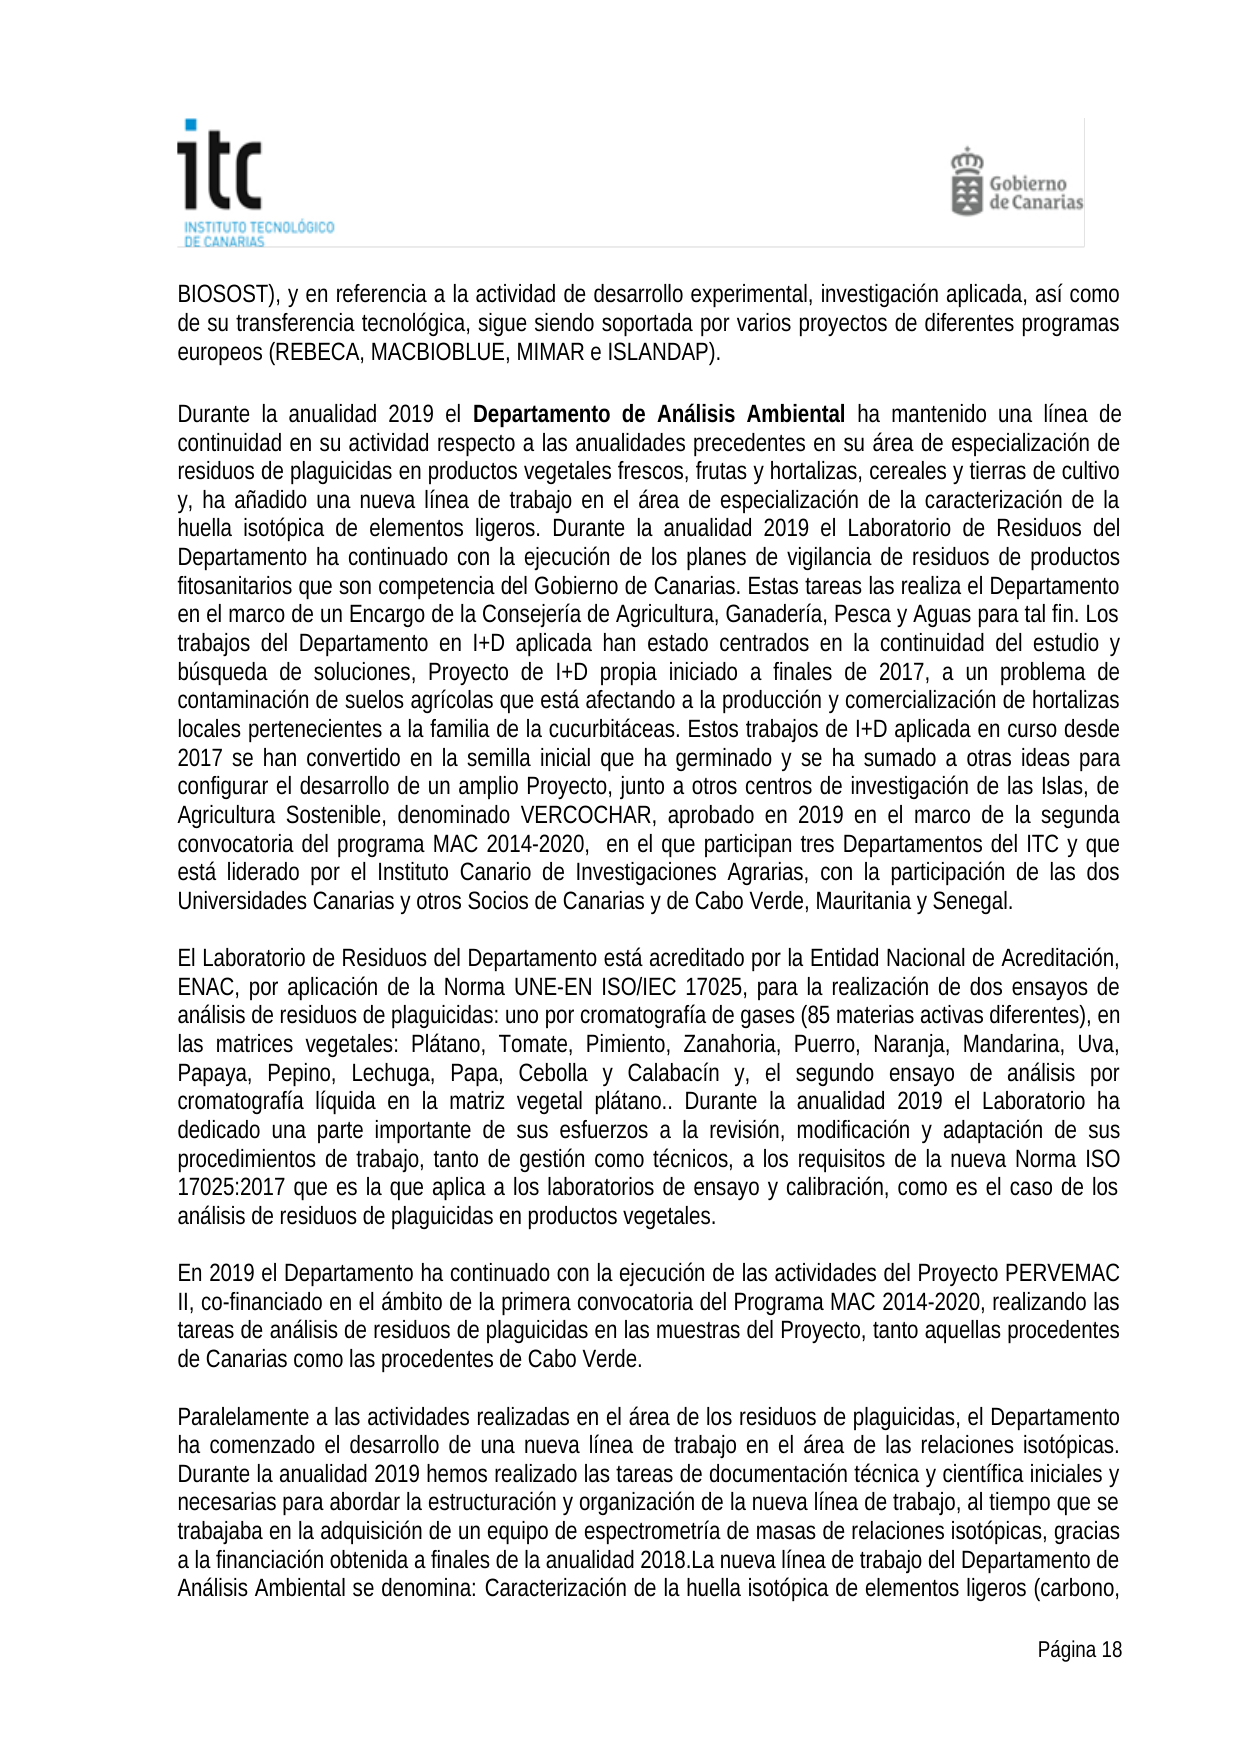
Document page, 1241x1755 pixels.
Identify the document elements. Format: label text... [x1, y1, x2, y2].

text En 2019 el Departamento ha continuado con la ejecución de las actividades del Proyecto PERVEMAC II, co-financiado en el ámbito de la primera convocatoria del Programa MAC 2014-2020, realizando las tareas de análisis de residuos de plaguicidas en las muestras del Proyecto, tanto aquellas procedentes de Canarias como las procedentes de Cabo Verde. [177, 1258, 1122, 1373]
text Paralelamente a las actividades realizadas en el área de los residuos de plaguicidas, el Departamento ha comenzado el desarrollo de una nueva línea de trabajo en el área de las relaciones isotópicas. Durante la anualidad 2019 hemos realizado las tareas de documentación técnica y científica iniciales y necesarias para abordar la estructuración y organización de la nueva línea de trabajo, al tiempo que se trabajaba en la adquisición de un equipo de espectrometría de masas de relaciones isotópicas, gracias a la financiación obtenida a finales de la anualidad 2018.La nueva línea de trabajo del Departamento de Análisis Ambiental se denomina: Caracterización de la huella isotópica de elementos ligeros (carbono, [177, 1401, 1122, 1602]
text BIOSOST), y en referencia a la actividad de desarrollo experimental, investigación aplicada, así como de su transferencia tecnológica, sigue siendo soportada por varios proyectos de diferentes programas europeos (REBECA, MACBIOBLUE, MIMAR e ISLANDAP). [177, 279, 1122, 365]
text El Laboratorio de Residuos del Departamento está acreditado por la Entidad Nacional de Acreditación, ENAC, por aplicación de la Norma UNE-EN ISO/IEC 17025, para la realización de dos ensayos de análisis de residuos de plaguicidas: uno por cromatografía de gases (85 materias activas diferentes), en las matrices vegetales: Plátano, Tomate, Pimiento, Zanahoria, Puerro, Naranja, Mandarina, Uva, Papaya, Pepino, Lechuga, Papa, Cebolla y Calabacín y, el segundo ensayo de análisis por cromatografía líquida en la matriz vegetal plátano.. Durante la anualidad 2019 el Laboratorio ha dedicado una parte importante de sus esfuerzos a la revisión, modificación y adaptación de sus procedimientos de trabajo, tanto de gestión como técnicos, a los requisitos de la nueva Norma ISO 17025:2017 que es la que aplica a los laboratorios de ensayo y calibración, como es el caso de los análisis de residuos de plaguicidas en productos vegetales. [177, 943, 1122, 1229]
text Durante la anualidad 2019 el Departamento de Análisis Ambiental ha mantenido una línea de continuidad en su actividad respecto a las anualidades precedentes en su área de especialización de residuos de plaguicidas en productos vegetales frescos, frutas y hortalizas, cereales y tierras de cultivo y, ha añadido una nueva línea de trabajo en el área de especialización de la caracterización de la huella isotópica de elementos ligeros. Durante la anualidad 2019 el Laboratorio de Residuos del Departamento ha continuado con la ejecución de los planes de vigilancia de residuos de productos fitosanitarios que son competencia del Gobierno de Canarias. Estas tareas las realiza el Departamento en el marco de un Encargo de la Consejería de Agricultura, Ganadería, Pesca y Aguas para tal fin. Los trabajos del Departamento en I+D aplicada han estado centrados en la continuidad del estudio y búsqueda de soluciones, Proyecto de I+D propia iniciado a finales de 2017, a un problema de contaminación de suelos agrícolas que está afectando a la producción y comercialización de hortalizas locales pertenecientes a la familia de la cucurbitáceas. Estos trabajos de I+D aplicada en curso desde 2017 se han convertido en la semilla inicial que ha germinado y se ha sumado a otras ideas para configurar el desarrollo de un amplio Proyecto, junto a otros centros de investigación de las Islas, de Agricultura Sostenible, denominado VERCOCHAR, aprobado en 2019 en el marco de la segunda convocatoria del programa MAC 2014-2020, en el que participan tres Departamentos del ITC y que está liderado por el Instituto Canario de Investigaciones Agrarias, con la participación de las dos Universidades Canarias y otros Socios de Canarias y de Cabo Verde, Mauritania y Senegal. [177, 399, 1122, 914]
